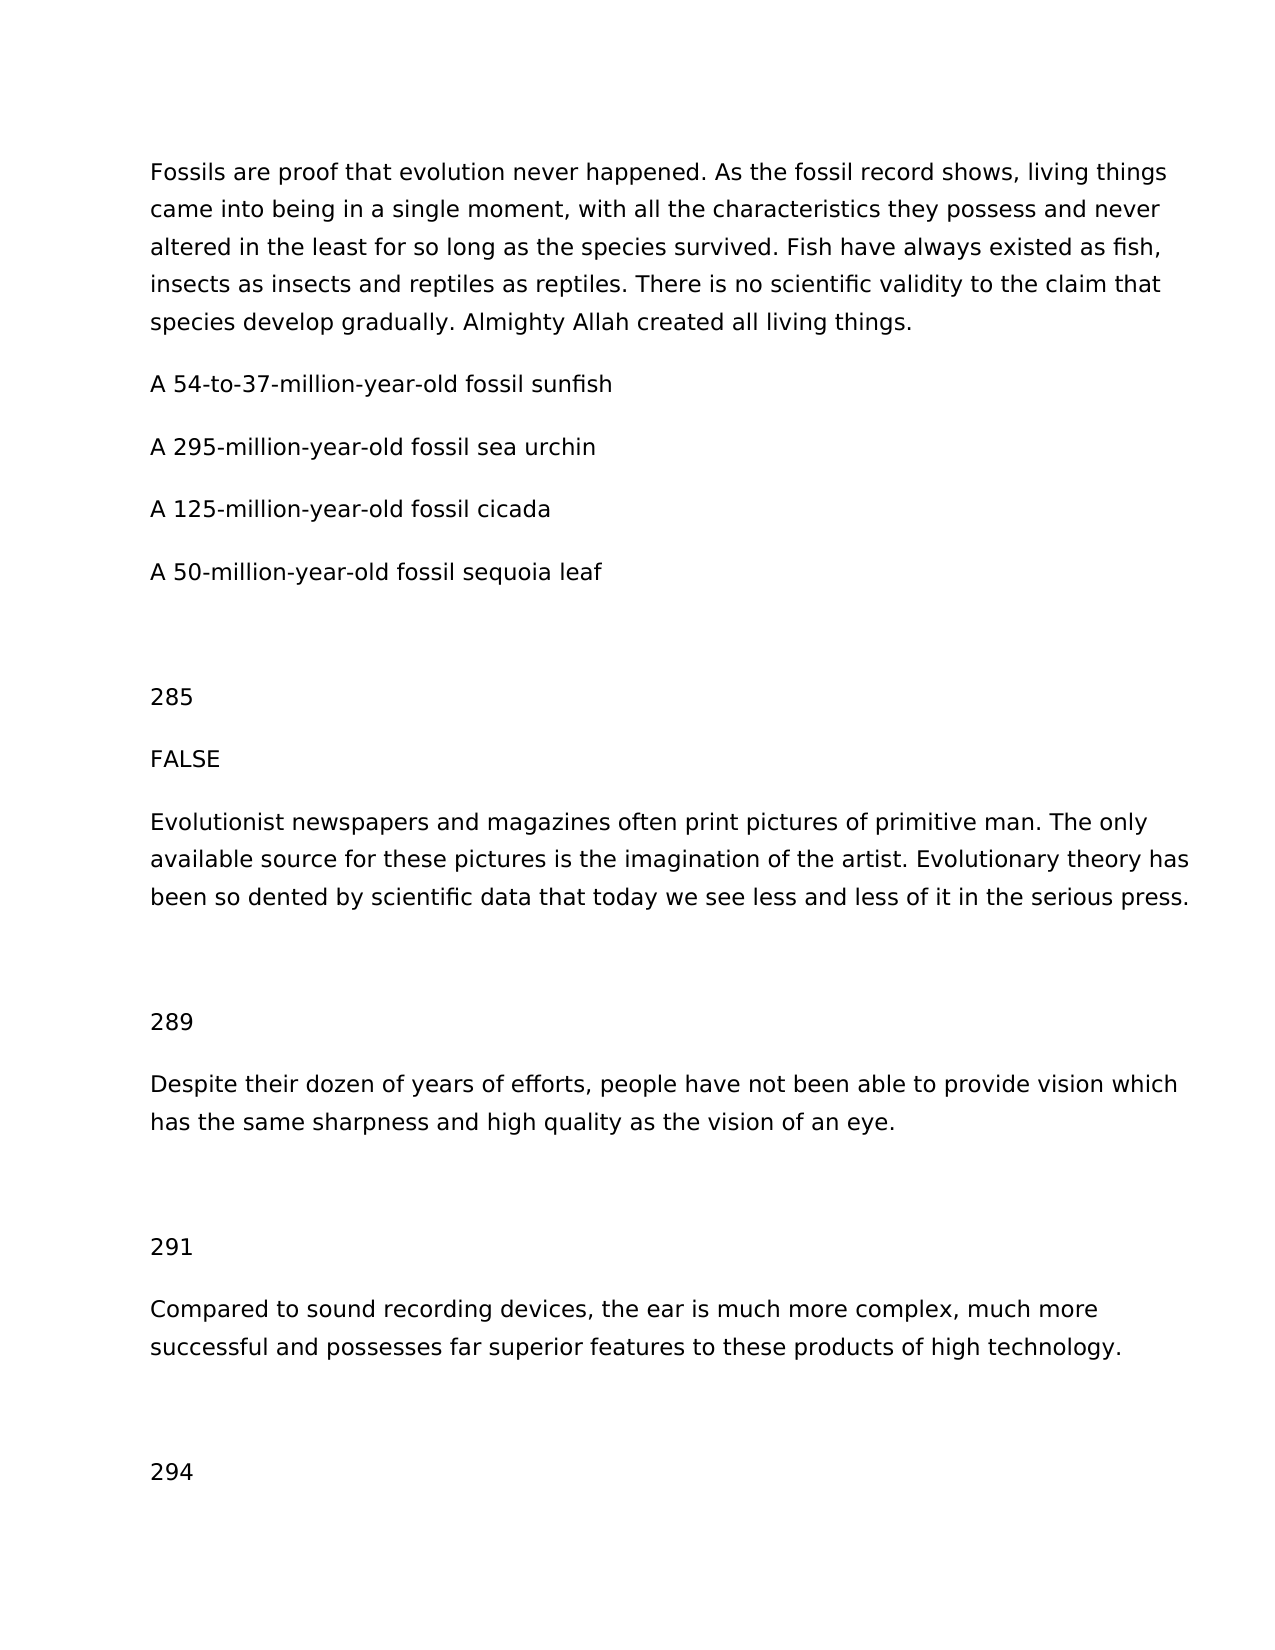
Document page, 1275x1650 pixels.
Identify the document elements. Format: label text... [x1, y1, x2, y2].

text A 125-million-year-old fossil cicada [150, 487, 1200, 525]
text Fossils are proof that evolution never happened. As the fossil record shows, living things came into being in a single moment, with all the characteristics they possess and never altered in the least for so long as the species survived. Fish have always existed as fish, insects as insects and reptiles as reptiles. There is no scientific validity to the claim that species develop gradually. Almighty Allah created all living things. [150, 150, 1200, 337]
text A 50-million-year-old fossil sequoia leaf [150, 550, 1200, 587]
text 294 [150, 1450, 1200, 1487]
text FALSE [150, 737, 1200, 775]
text 291 [150, 1225, 1200, 1262]
text Compared to sound recording devices, the ear is much more complex, much more successful and possesses far superior features to these products of high technology. [150, 1287, 1200, 1362]
text 285 [150, 675, 1200, 712]
text A 54-to-37-million-year-old fossil sunfish [150, 362, 1200, 400]
text Evolutionist newspapers and magazines often print pictures of primitive man. The only available source for these pictures is the imagination of the artist. Evolutionary theory has been so dented by scientific data that today we see less and less of it in the serious press. [150, 800, 1200, 912]
text Despite their dozen of years of efforts, people have not been able to provide vision which has the same sharpness and high quality as the vision of an eye. [150, 1062, 1200, 1137]
text 289 [150, 1000, 1200, 1037]
text A 295-million-year-old fossil sea urchin [150, 425, 1200, 462]
